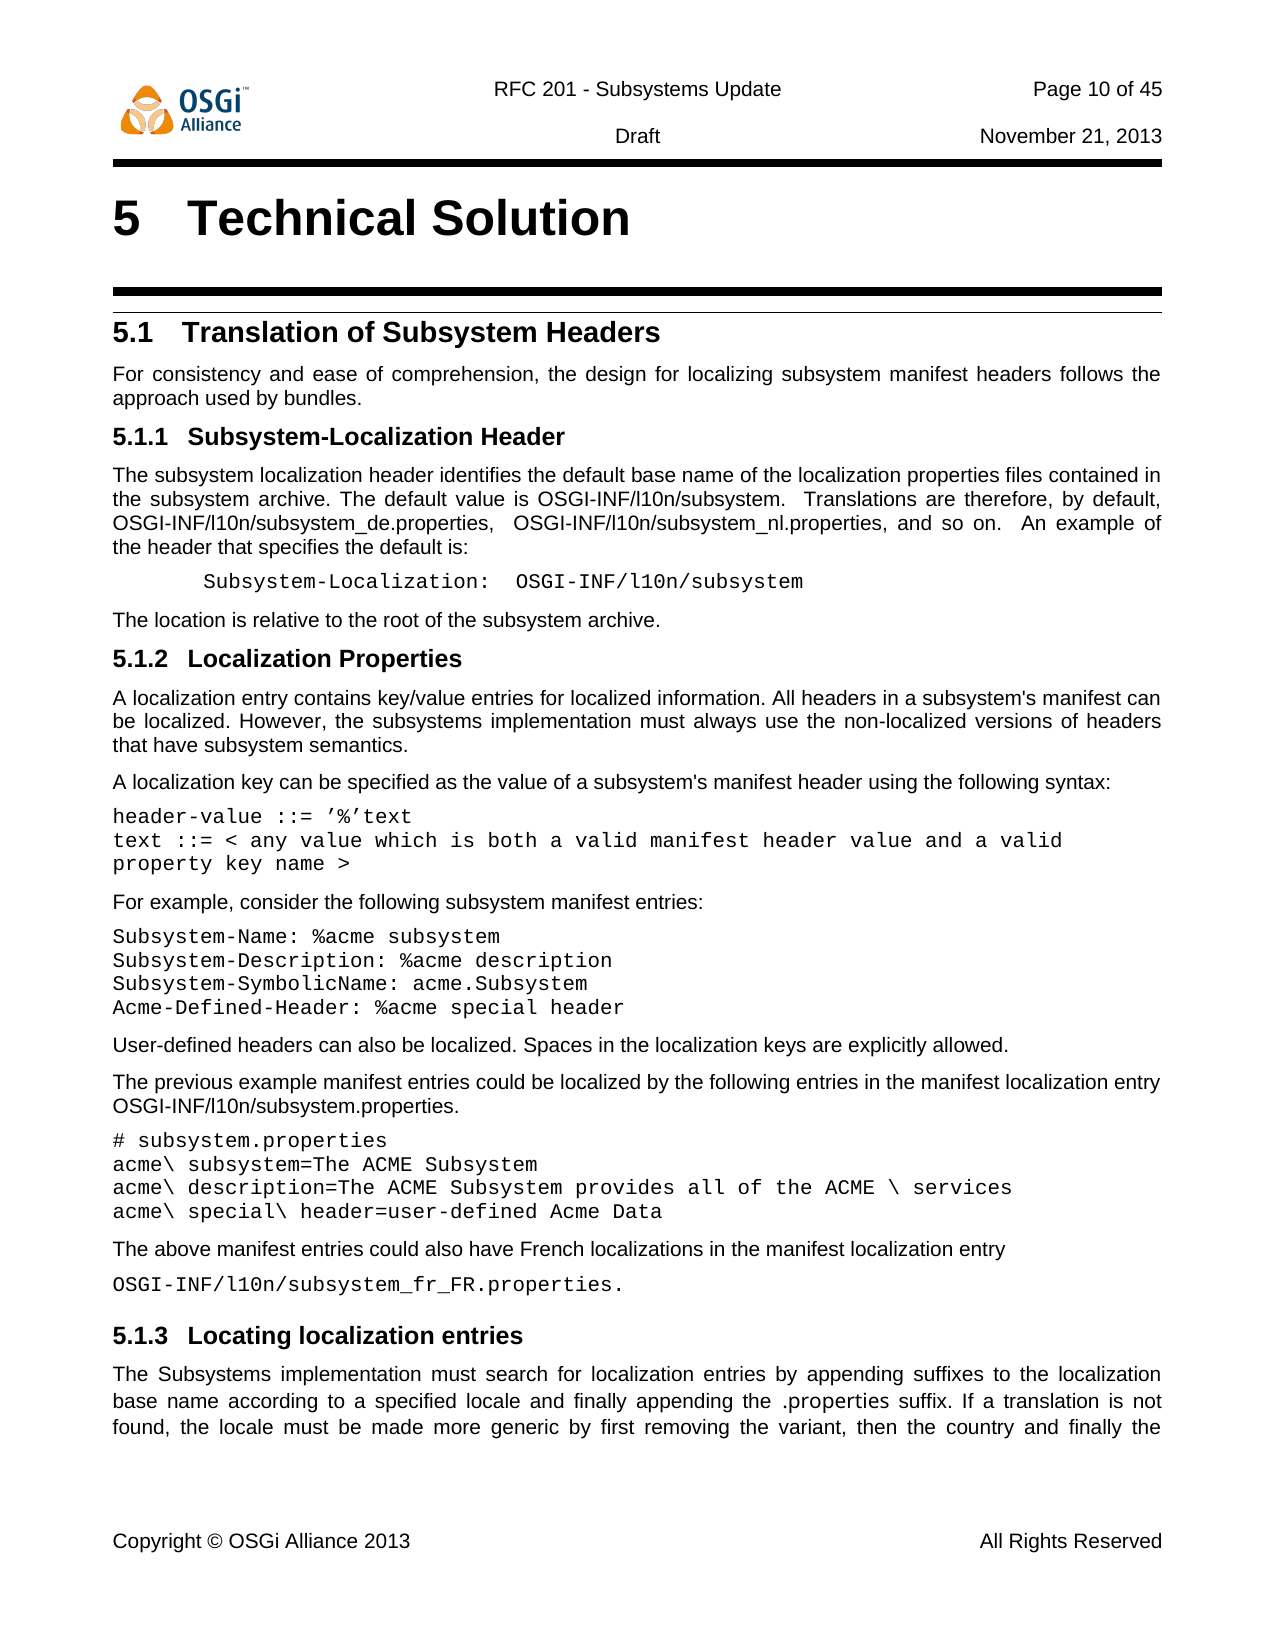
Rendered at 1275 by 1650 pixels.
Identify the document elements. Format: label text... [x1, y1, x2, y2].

text acme\ subsystem=The ACME Subsystem [112, 1154, 1162, 1177]
picture [113, 78, 257, 142]
text The location is relative to the root of the subsystem archive. [112, 608, 1162, 632]
text text ::= < any value which is both a valid manifest header value and a valid property key name > [112, 830, 1162, 877]
text Subsystem-Localization: OSGI-INF/l10n/subsystem [203, 571, 1162, 595]
text A localization entry contains key/value entries for localized information. All headers in a subsystem's manifest can be localized. However, the subsystems implementation must always use the non-localized versions of headers that have subsystem semantics. [112, 685, 1162, 757]
text For example, consider the following subsystem manifest entries: [112, 889, 1162, 913]
text # subsystem.properties [112, 1130, 1162, 1154]
text OSGI-INF/l10n/subsystem_fr_FR.properties. [112, 1273, 1162, 1297]
subtitle Localization Properties [112, 644, 1162, 673]
subtitle Subsystem-Localization Header [112, 422, 1162, 451]
text User-defined headers can also be localized. Spaces in the localization keys are explicitly allowed. [112, 1033, 1162, 1057]
text The above manifest entries could also have French localizations in the manifest localization entry [112, 1237, 1162, 1261]
text The previous example manifest entries could be localized by the following entries in the manifest localization entry OSGI-INF/l10n/subsystem.properties. [112, 1069, 1162, 1117]
text acme\ special\ header=user-defined Acme Data [112, 1201, 1162, 1224]
text Subsystem-Description: %acme description [112, 950, 1162, 973]
subtitle Translation of Subsystem Headers [112, 313, 1162, 349]
text Acme-Defined-Header: %acme special header [112, 997, 1162, 1021]
subtitle Locating localization entries [112, 1321, 1162, 1349]
text Subsystem-Name: %acme subsystem [112, 926, 1162, 950]
text acme\ description=The ACME Subsystem provides all of the ACME \ services [112, 1177, 1162, 1201]
text Subsystem-SymbolicName: acme.Subsystem [112, 973, 1162, 997]
text The subsystem localization header identifies the default base name of the localization properties files contained in the subsystem archive. The default value is OSGI-INF/l10n/subsystem. Translations are therefore, by default, OSGI-INF/l10n/subsystem_de.properties, OSGI-INF/l10n/subsystem_nl.properties, and so on. An example of the header that specifies the default is: [112, 463, 1162, 559]
text For consistency and ease of comprehension, the design for localizing subsystem manifest headers follows the approach used by bundles. [112, 361, 1162, 409]
text A localization key can be specified as the value of a subsystem's manifest header using the following syntax: [112, 770, 1162, 794]
text The Subsystems implementation must search for localization entries by appending suffixes to the localization base name according to a specified locale and finally appending the .properties suffix. If a translation is not found, the locale must be made more generic by first removing the variant, then the country and finally the [112, 1362, 1162, 1438]
text header-value ::= ’%’text [112, 806, 1162, 830]
subtitle Technical Solution [112, 160, 1162, 296]
